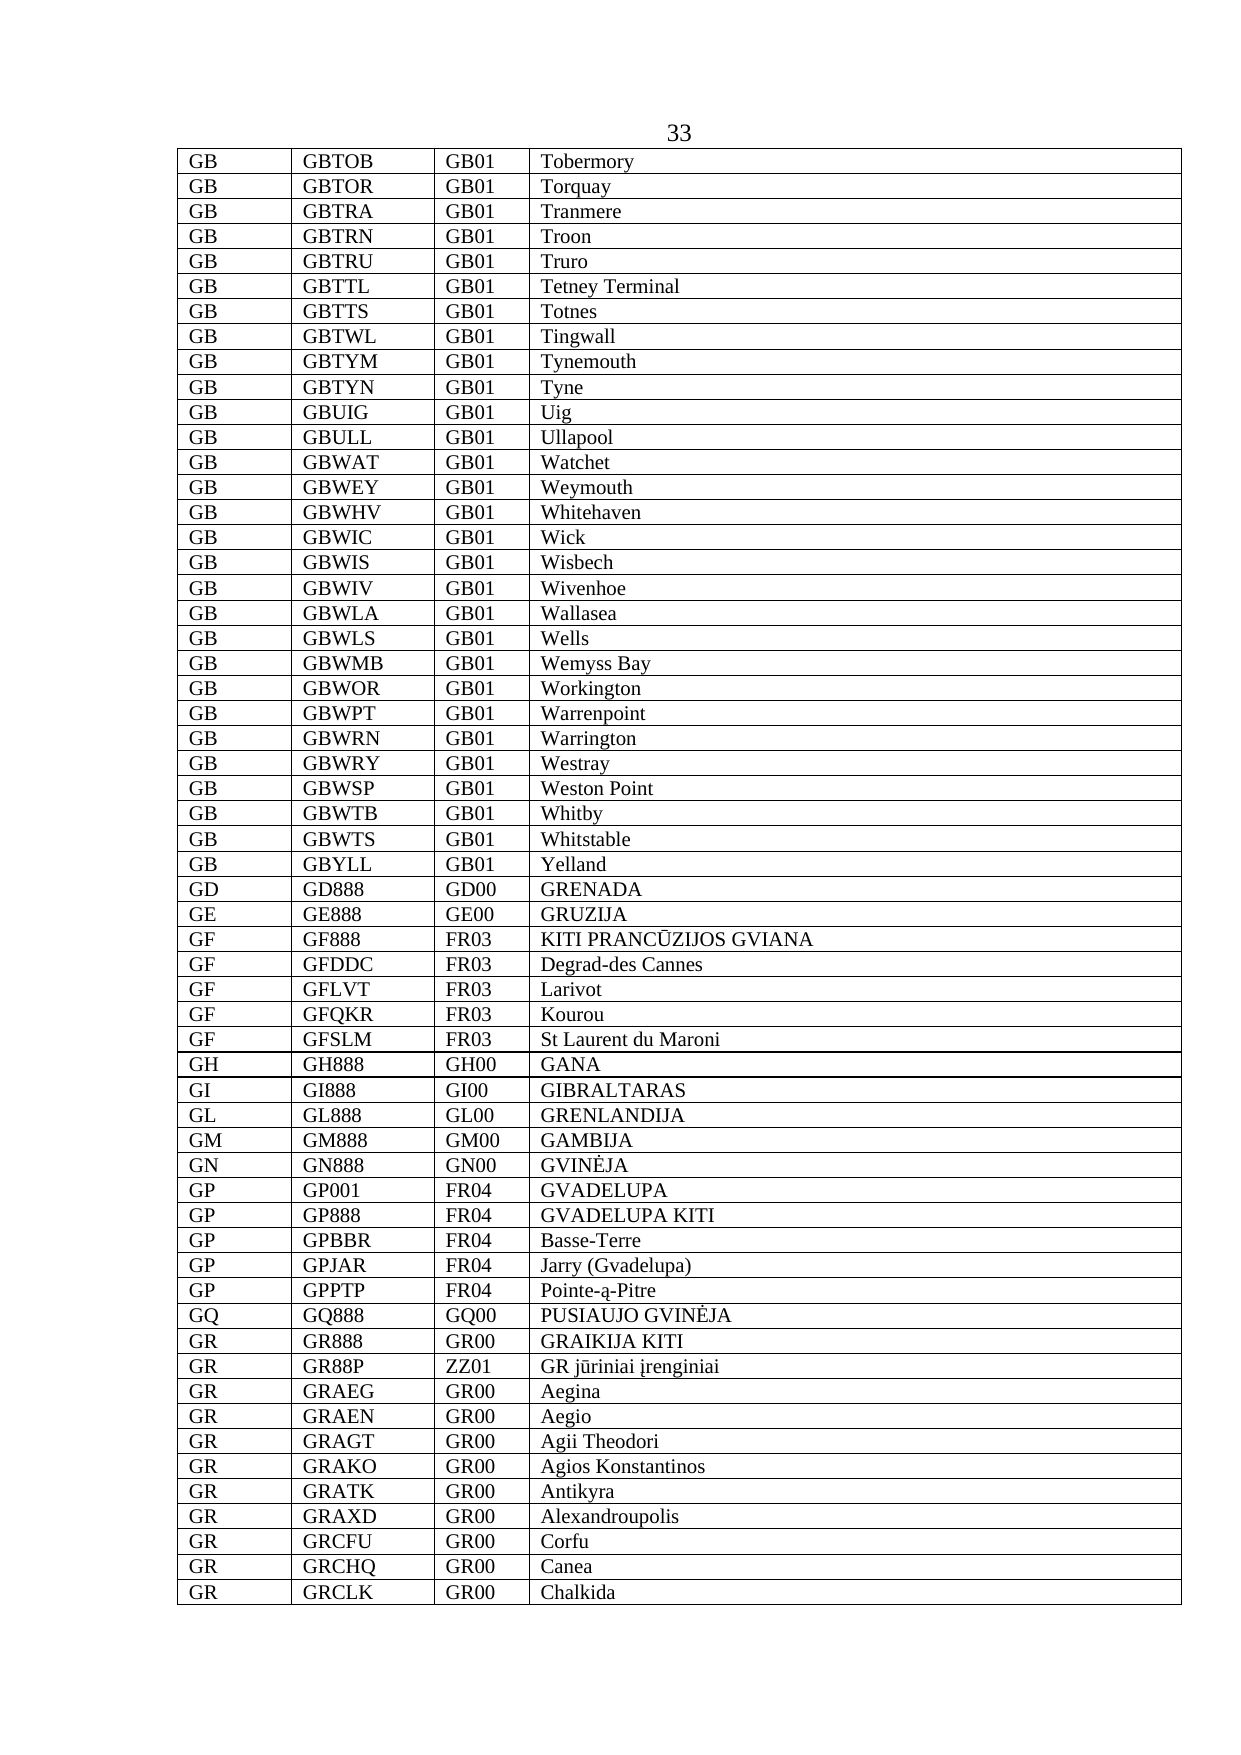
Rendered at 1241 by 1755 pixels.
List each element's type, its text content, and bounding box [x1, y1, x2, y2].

table_cell GB01 [435, 249, 529, 273]
table_cell GRUZIJA [530, 902, 1181, 926]
table_cell GB [178, 500, 291, 524]
table_cell GB01 [435, 525, 529, 549]
table_cell Agios Konstantinos [530, 1454, 1181, 1478]
table_cell GR00 [435, 1580, 529, 1604]
table_cell GRAKO [292, 1454, 434, 1478]
table_cell GB01 [435, 575, 529, 599]
table_cell GF [178, 977, 291, 1001]
table_cell GBWSP [292, 776, 434, 800]
table_cell GB01 [435, 324, 529, 348]
table_cell GD [178, 877, 291, 901]
table_cell GD888 [292, 877, 434, 901]
table_cell GB [178, 726, 291, 750]
table_cell Wivenhoe [530, 575, 1181, 599]
table_cell GBWMB [292, 651, 434, 675]
table_cell Weymouth [530, 475, 1181, 499]
table_cell Tetney Terminal [530, 274, 1181, 298]
table_cell GB [178, 550, 291, 574]
table_cell GAMBIJA [530, 1128, 1181, 1152]
table_cell GBWEY [292, 475, 434, 499]
table_cell GL00 [435, 1103, 529, 1127]
table_cell Westray [530, 751, 1181, 775]
table_cell GB [178, 852, 291, 876]
table_cell GBWLA [292, 601, 434, 624]
table_cell GH00 [435, 1053, 529, 1076]
table_cell GP [178, 1278, 291, 1302]
table_cell Pointe-ą-Pitre [530, 1278, 1181, 1302]
table_cell GB01 [435, 299, 529, 323]
table_cell GB [178, 525, 291, 549]
table_cell GH888 [292, 1053, 434, 1076]
table_cell GIBRALTARAS [530, 1078, 1181, 1102]
table_cell GBTRU [292, 249, 434, 273]
table_cell GB [178, 575, 291, 599]
table_cell GB [178, 350, 291, 373]
table_cell GI [178, 1078, 291, 1102]
table_cell Degrad-des Cannes [530, 952, 1181, 976]
table_cell GR [178, 1555, 291, 1578]
table_cell GB01 [435, 425, 529, 449]
table_cell GBWLS [292, 626, 434, 650]
table_cell GP001 [292, 1178, 434, 1202]
table_cell GB [178, 299, 291, 323]
table_cell GB [178, 801, 291, 825]
table_cell GB01 [435, 174, 529, 198]
table_cell GB01 [435, 776, 529, 800]
table_cell GB [178, 224, 291, 248]
table_cell GB01 [435, 450, 529, 474]
table_cell GB [178, 601, 291, 624]
table_cell Watchet [530, 450, 1181, 474]
table_cell GB [178, 324, 291, 348]
table_cell GP [178, 1178, 291, 1202]
table_cell GPBBR [292, 1228, 434, 1252]
table_cell GB [178, 274, 291, 298]
table_cell Antikyra [530, 1479, 1181, 1503]
table_cell GB [178, 375, 291, 399]
table_cell KITI PRANCŪZIJOS GVIANA [530, 927, 1181, 951]
table_cell GR [178, 1329, 291, 1353]
table_cell Wisbech [530, 550, 1181, 574]
table_cell GB [178, 174, 291, 198]
table_cell GB01 [435, 274, 529, 298]
table_cell GFLVT [292, 977, 434, 1001]
table_cell GB [178, 450, 291, 474]
table_cell GB [178, 651, 291, 675]
table_cell Uig [530, 400, 1181, 424]
table_cell Wallasea [530, 601, 1181, 624]
table_cell GN888 [292, 1153, 434, 1177]
table_cell Ullapool [530, 425, 1181, 449]
table_cell Workington [530, 676, 1181, 700]
table_cell GBUIG [292, 400, 434, 424]
table_cell GB [178, 400, 291, 424]
table_cell GM888 [292, 1128, 434, 1152]
table_cell GR jūriniai įrenginiai [530, 1354, 1181, 1378]
table_cell GR00 [435, 1555, 529, 1578]
table_cell GFSLM [292, 1027, 434, 1051]
table_cell GR [178, 1354, 291, 1378]
table_cell Wells [530, 626, 1181, 650]
table_cell FR04 [435, 1253, 529, 1277]
table_cell GB01 [435, 852, 529, 876]
table_cell GR00 [435, 1504, 529, 1528]
table_cell Tranmere [530, 199, 1181, 223]
table_cell GP [178, 1253, 291, 1277]
table_cell GB [178, 475, 291, 499]
table_cell GBTRA [292, 199, 434, 223]
table_cell GR00 [435, 1329, 529, 1353]
table_cell GB01 [435, 550, 529, 574]
table_cell Jarry (Gvadelupa) [530, 1253, 1181, 1277]
table_cell GBWIS [292, 550, 434, 574]
table_cell GBTOB [292, 149, 434, 173]
table_cell GB01 [435, 350, 529, 373]
table_cell GBTOR [292, 174, 434, 198]
table_cell Whitby [530, 801, 1181, 825]
table_cell FR03 [435, 927, 529, 951]
table_cell Truro [530, 249, 1181, 273]
table_cell Aegio [530, 1404, 1181, 1428]
table_cell GB01 [435, 826, 529, 851]
table_cell GR00 [435, 1429, 529, 1453]
table_cell GP [178, 1228, 291, 1252]
table_cell GE [178, 902, 291, 926]
table_cell GQ00 [435, 1304, 529, 1327]
table_cell GBULL [292, 425, 434, 449]
table_cell Yelland [530, 852, 1181, 876]
table_cell Torquay [530, 174, 1181, 198]
table_cell GBTYM [292, 350, 434, 373]
table_cell GN00 [435, 1153, 529, 1177]
table_cell Tynemouth [530, 350, 1181, 373]
table_cell GB [178, 701, 291, 725]
table_cell GBWIV [292, 575, 434, 599]
table_cell GVADELUPA [530, 1178, 1181, 1202]
table_cell GD00 [435, 877, 529, 901]
table_cell GBWAT [292, 450, 434, 474]
table_cell GF888 [292, 927, 434, 951]
table_cell GVADELUPA KITI [530, 1203, 1181, 1227]
table_cell GB [178, 776, 291, 800]
table_cell GR [178, 1504, 291, 1528]
table_cell GR [178, 1479, 291, 1503]
table_cell GPJAR [292, 1253, 434, 1277]
table_cell GB [178, 425, 291, 449]
table_cell GE00 [435, 902, 529, 926]
table_cell FR03 [435, 952, 529, 976]
table_cell GR888 [292, 1329, 434, 1353]
table_cell GRAEN [292, 1404, 434, 1428]
table_cell GB01 [435, 224, 529, 248]
table_cell GANA [530, 1053, 1181, 1076]
table_cell GB [178, 199, 291, 223]
table_cell GRAIKIJA KITI [530, 1329, 1181, 1353]
table_cell Alexandroupolis [530, 1504, 1181, 1528]
table_cell GFQKR [292, 1002, 434, 1026]
table_cell GBWRN [292, 726, 434, 750]
table_cell GPPTP [292, 1278, 434, 1302]
table_cell GR00 [435, 1379, 529, 1403]
table_cell Aegina [530, 1379, 1181, 1403]
table_cell GR00 [435, 1529, 529, 1553]
table_cell GBYLL [292, 852, 434, 876]
table_cell GB01 [435, 676, 529, 700]
table_cell GP888 [292, 1203, 434, 1227]
table_cell GB01 [435, 626, 529, 650]
table_cell GB01 [435, 400, 529, 424]
table_cell Agii Theodori [530, 1429, 1181, 1453]
table_cell GB01 [435, 726, 529, 750]
table_cell GB01 [435, 701, 529, 725]
table_cell GR [178, 1529, 291, 1553]
table_cell GRATK [292, 1479, 434, 1503]
table_cell GB01 [435, 651, 529, 675]
table_cell GN [178, 1153, 291, 1177]
table_cell GR00 [435, 1479, 529, 1503]
table_cell GB01 [435, 149, 529, 173]
table_cell FR03 [435, 1027, 529, 1051]
table_cell GRCLK [292, 1580, 434, 1604]
table_cell Larivot [530, 977, 1181, 1001]
table_cell GB [178, 149, 291, 173]
table_cell GM00 [435, 1128, 529, 1152]
table_cell GB [178, 626, 291, 650]
table_cell GF [178, 952, 291, 976]
table_cell Corfu [530, 1529, 1181, 1553]
table_cell GB01 [435, 500, 529, 524]
table_cell FR03 [435, 1002, 529, 1026]
table_cell ZZ01 [435, 1354, 529, 1378]
table_cell GQ888 [292, 1304, 434, 1327]
table_cell PUSIAUJO GVINĖJA [530, 1304, 1181, 1327]
table_cell GP [178, 1203, 291, 1227]
table_cell GR00 [435, 1404, 529, 1428]
table_cell Tingwall [530, 324, 1181, 348]
table_cell FR04 [435, 1203, 529, 1227]
table_cell GI00 [435, 1078, 529, 1102]
table_cell GB01 [435, 475, 529, 499]
table_cell GB01 [435, 375, 529, 399]
table_cell GFDDC [292, 952, 434, 976]
table_cell GVINĖJA [530, 1153, 1181, 1177]
table_cell Weston Point [530, 776, 1181, 800]
table_cell GQ [178, 1304, 291, 1327]
table_cell GE888 [292, 902, 434, 926]
table_cell GRAXD [292, 1504, 434, 1528]
table_cell GB01 [435, 751, 529, 775]
table_cell Tyne [530, 375, 1181, 399]
table_cell GR [178, 1429, 291, 1453]
table_cell GRCHQ [292, 1555, 434, 1578]
table_cell FR04 [435, 1178, 529, 1202]
table_cell GR88P [292, 1354, 434, 1378]
table_cell GB [178, 826, 291, 851]
table_cell GRAEG [292, 1379, 434, 1403]
table_cell GB [178, 676, 291, 700]
table_cell GBWPT [292, 701, 434, 725]
table_cell GF [178, 1002, 291, 1026]
table_cell GR [178, 1404, 291, 1428]
table_cell GL888 [292, 1103, 434, 1127]
table_cell St Laurent du Maroni [530, 1027, 1181, 1051]
table_cell GRAGT [292, 1429, 434, 1453]
table_cell GB [178, 751, 291, 775]
table_cell FR03 [435, 977, 529, 1001]
table_cell Kourou [530, 1002, 1181, 1026]
table_cell Whitstable [530, 826, 1181, 851]
table_cell GBTYN [292, 375, 434, 399]
table_cell GF [178, 927, 291, 951]
table_cell GRCFU [292, 1529, 434, 1553]
table_cell GR [178, 1454, 291, 1478]
table_cell GL [178, 1103, 291, 1127]
table_cell FR04 [435, 1228, 529, 1252]
table_cell GBWHV [292, 500, 434, 524]
table_cell GBTTS [292, 299, 434, 323]
table_cell GB01 [435, 801, 529, 825]
table_cell GF [178, 1027, 291, 1051]
table_cell Chalkida [530, 1580, 1181, 1604]
table_cell Whitehaven [530, 500, 1181, 524]
table_cell Troon [530, 224, 1181, 248]
table_cell GH [178, 1053, 291, 1076]
table_cell GBWTS [292, 826, 434, 851]
table_cell GR [178, 1379, 291, 1403]
table_cell Warrington [530, 726, 1181, 750]
table_cell GB01 [435, 199, 529, 223]
table_cell Totnes [530, 299, 1181, 323]
table_cell Canea [530, 1555, 1181, 1578]
table_cell FR04 [435, 1278, 529, 1302]
table_cell Wemyss Bay [530, 651, 1181, 675]
table_cell GBWRY [292, 751, 434, 775]
table_cell Tobermory [530, 149, 1181, 173]
table_cell GR00 [435, 1454, 529, 1478]
table_cell GM [178, 1128, 291, 1152]
table_cell GBWTB [292, 801, 434, 825]
table_cell GBWIC [292, 525, 434, 549]
table_cell GRENLANDIJA [530, 1103, 1181, 1127]
table_cell GI888 [292, 1078, 434, 1102]
table_cell Warrenpoint [530, 701, 1181, 725]
table_cell Wick [530, 525, 1181, 549]
table_cell GBTTL [292, 274, 434, 298]
table_cell GR [178, 1580, 291, 1604]
table_cell GRENADA [530, 877, 1181, 901]
table_cell GBTWL [292, 324, 434, 348]
table_cell GB01 [435, 601, 529, 624]
table_cell Basse-Terre [530, 1228, 1181, 1252]
table_cell GBTRN [292, 224, 434, 248]
table_cell GB [178, 249, 291, 273]
table_cell GBWOR [292, 676, 434, 700]
